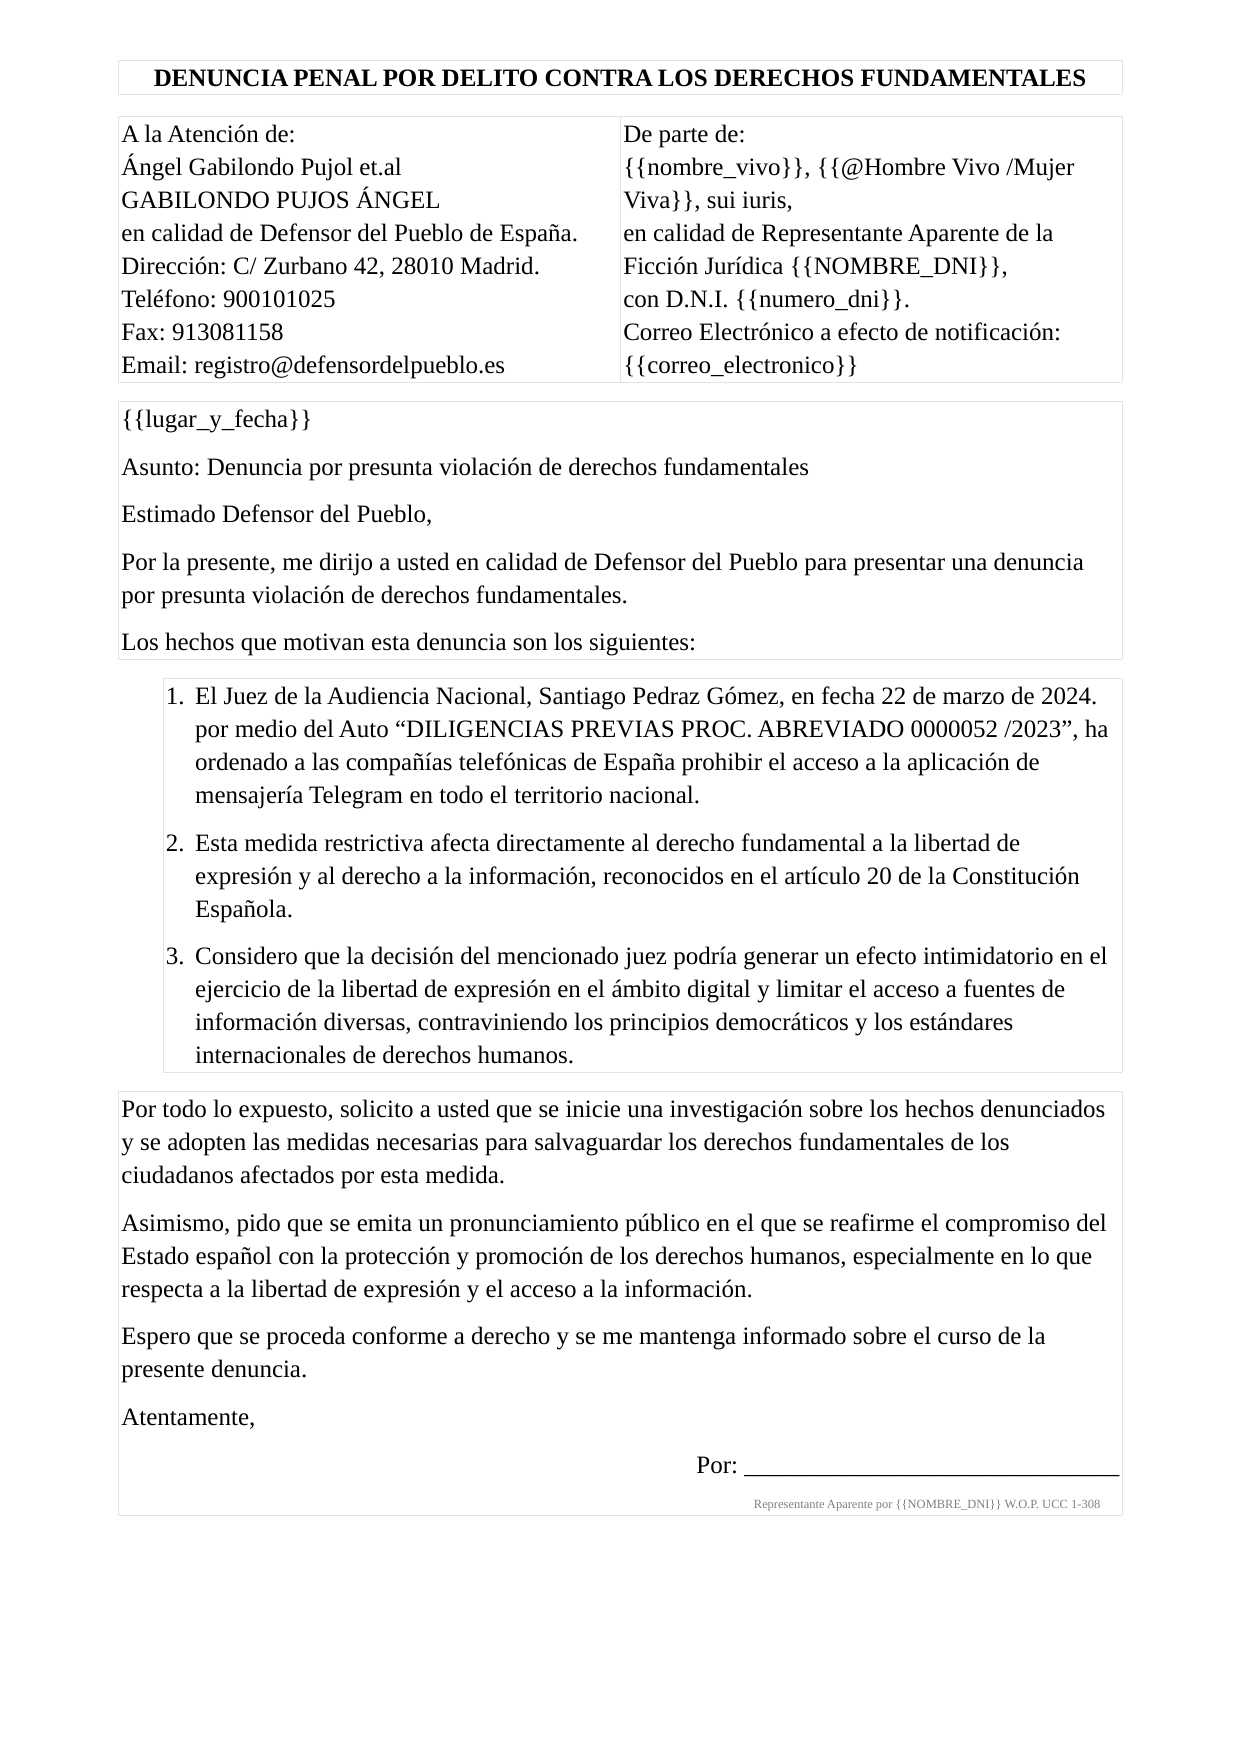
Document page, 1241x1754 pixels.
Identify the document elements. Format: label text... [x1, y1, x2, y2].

text Atentamente, [119, 1399, 1122, 1431]
list Considero que la decisión del mencionado juez podría generar un efecto intimidatorio en el ejercicio de la libertad de expresión en el ámbito digital y limitar el acceso a fuentes de información diversas, contraviniendo los principios democráticos y los estándares internacionales de derechos humanos. [164, 938, 1122, 1072]
text Asunto: Denuncia por presunta violación de derechos fundamentales [119, 449, 1122, 480]
text Representante Aparente por {{NOMBRE_DNI}} W.O.P. UCC 1-308 [119, 1494, 1122, 1515]
text Por la presente, me dirijo a usted en calidad de Defensor del Pueblo para presentar una denuncia por presunta violación de derechos fundamentales. [119, 544, 1122, 609]
text Por todo lo expuesto, solicito a usted que se inicie una investigación sobre los hechos denunciados y se adopten las medidas necesarias para salvaguardar los derechos fundamentales de los ciudadanos afectados por esta medida. [119, 1092, 1122, 1189]
text Asimismo, pido que se emita un pronunciamiento público en el que se reafirme el compromiso del Estado español con la protección y promoción de los derechos humanos, especialmente en lo que respecta a la libertad de expresión y el acceso a la información. [119, 1205, 1122, 1303]
list El Juez de la Audiencia Nacional, Santiago Pedraz Gómez, en fecha 22 de marzo de 2024. por medio del Auto “DILIGENCIAS PREVIAS PROC. ABREVIADO 0000052 /2023”, ha ordenado a las compañías telefónicas de España prohibir el acceso a la aplicación de mensajería Telegram en todo el territorio nacional. [164, 679, 1122, 809]
text Los hechos que motivan esta denuncia son los siguientes: [119, 624, 1122, 659]
text {{lugar_y_fecha}} [119, 402, 1122, 433]
text DENUNCIA PENAL POR DELITO CONTRA LOS DERECHOS FUNDAMENTALES [119, 61, 1122, 94]
text De parte de: {{nombre_vivo}}, {{@Hombre Vivo /Mujer Viva}}, sui iuris, en calidad de Representante Aparente de la Ficción Jurídica {{NOMBRE_DNI}}, con D.N.I. {{numero_dni}}. Correo Electrónico a efecto de notificación: {{correo_electronico}} [621, 117, 1122, 382]
text Espero que se proceda conforme a derecho y se me mantenga informado sobre el curso de la presente denuncia. [119, 1318, 1122, 1383]
text Estimado Defensor del Pueblo, [119, 496, 1122, 528]
list Esta medida restrictiva afecta directamente al derecho fundamental a la libertad de expresión y al derecho a la información, reconocidos en el artículo 20 de la Constitución Española. [164, 825, 1122, 923]
text A la Atención de: Ángel Gabilondo Pujol et.al GABILONDO PUJOS ÁNGEL en calidad de Defensor del Pueblo de España. Dirección: C/ Zurbano 42, 28010 Madrid. Teléfono: 900101025 Fax: 913081158 Email: registro@defensordelpueblo.es [119, 117, 620, 382]
text Por: ______________________________ [119, 1447, 1122, 1478]
